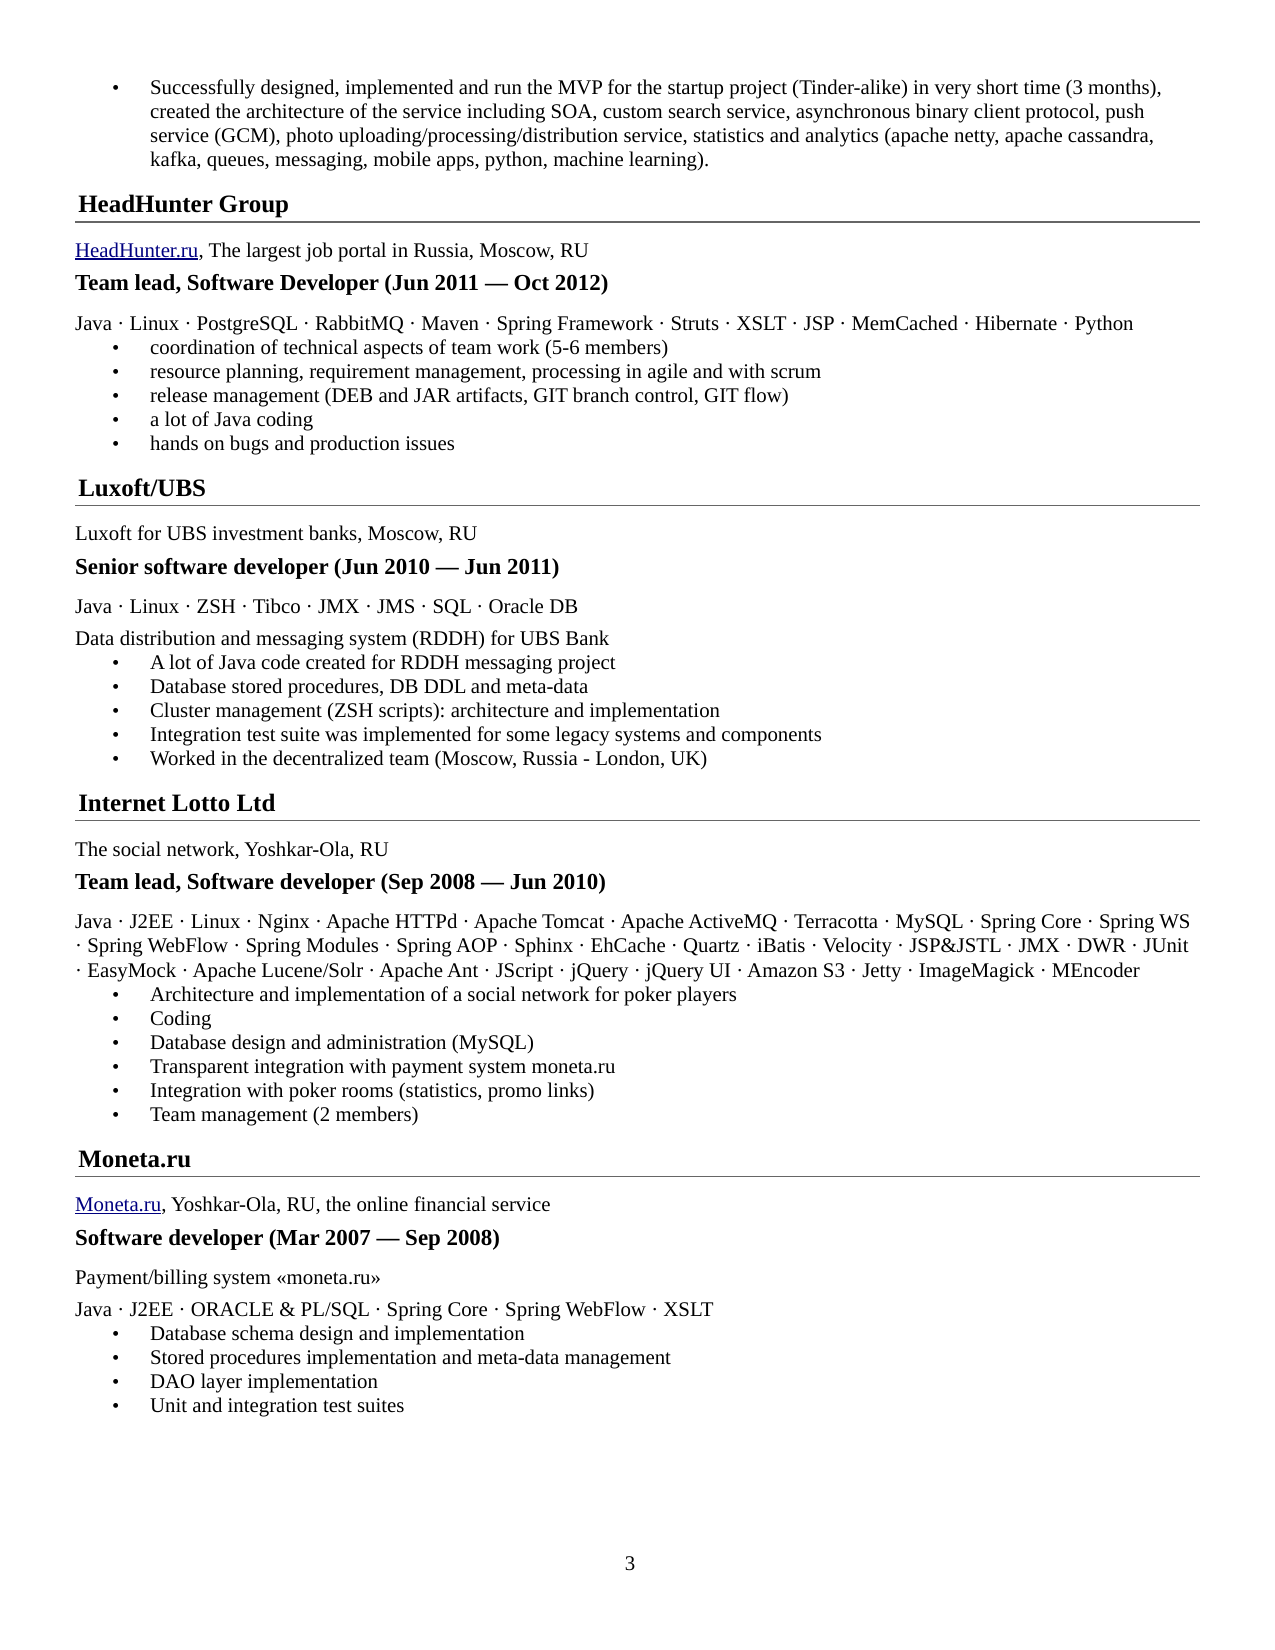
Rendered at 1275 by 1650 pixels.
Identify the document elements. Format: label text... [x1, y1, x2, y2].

text HeadHunter.ru, The largest job portal in Russia, Moscow, RU [75, 238, 1200, 262]
list Stored procedures implementation and meta-data management [112, 1345, 1200, 1369]
list coordination of technical aspects of team work (5-6 members) [112, 334, 1200, 359]
text Java · J2EE · ORACLE & PL/SQL · Spring Core · Spring WebFlow · XSLT [75, 1297, 1200, 1321]
list Database stored procedures, DB DDL and meta-data [112, 674, 1200, 698]
list Worked in the decentralized team (Moscow, Russia - London, UK) [112, 746, 1200, 770]
list Cluster management (ZSH scripts): architecture and implementation [112, 698, 1200, 722]
text Payment/billing system «moneta.ru» [75, 1265, 1200, 1289]
list a lot of Java coding [112, 407, 1200, 431]
list resource planning, requirement management, processing in agile and with scrum [112, 359, 1200, 383]
list Team management (2 members) [112, 1102, 1200, 1126]
list Coding [112, 1006, 1200, 1030]
text The social network, Yoshkar-Ola, RU [75, 836, 1200, 861]
subtitle Team lead, Software developer (Sep 2008 — Jun 2010) [75, 868, 1200, 894]
text Java · Linux · ZSH · Tibco · JMX · JMS · SQL · Oracle DB [75, 594, 1200, 618]
list Unit and integration test suites [112, 1393, 1200, 1417]
list Transparent integration with payment system moneta.ru [112, 1054, 1200, 1078]
subtitle Luxoft/UBS [75, 470, 1200, 505]
text Data distribution and messaging system (RDDH) for UBS Bank [75, 626, 1200, 650]
text Java · J2EE · Linux · Nginx · Apache HTTPd · Apache Tomcat · Apache ActiveMQ · Terracotta · MySQL · Spring Core · Spring WS · Spring WebFlow · Spring Modules · Spring AOP · Sphinx · EhCache · Quartz · iBatis · Velocity · JSP&JSTL · JMX · DWR · JUnit · EasyMock · Apache Lucene/Solr · Apache Ant · JScript · jQuery · jQuery UI · Amazon S3 · Jetty · ImageMagick · MEncoder [75, 909, 1200, 982]
list Integration test suite was implemented for some legacy systems and components [112, 722, 1200, 746]
list Architecture and implementation of a social network for poker players [112, 982, 1200, 1006]
subtitle Team lead, Software Developer (Jun 2011 — Oct 2012) [75, 269, 1200, 296]
text Luxoft for UBS investment banks, Moscow, RU [75, 521, 1200, 545]
list release management (DEB and JAR artifacts, GIT branch control, GIT flow) [112, 383, 1200, 407]
text Moneta.ru, Yoshkar-Ola, RU, the online financial service [75, 1192, 1200, 1216]
list A lot of Java code created for RDDH messaging project [112, 650, 1200, 674]
subtitle HeadHunter Group [75, 186, 1200, 221]
list Integration with poker rooms (statistics, promo links) [112, 1078, 1200, 1102]
text Java · Linux · PostgreSQL · RabbitMQ · Maven · Spring Framework · Struts · XSLT · JSP · MemCached · Hibernate · Python [75, 311, 1200, 334]
subtitle Moneta.ru [75, 1141, 1200, 1176]
subtitle Internet Lotto Ltd [75, 785, 1200, 820]
list DAO layer implementation [112, 1369, 1200, 1393]
subtitle Software developer (Mar 2007 — Sep 2008) [75, 1224, 1200, 1250]
list Database design and administration (MySQL) [112, 1030, 1200, 1054]
list Database schema design and implementation [112, 1321, 1200, 1345]
list Successfully designed, implemented and run the MVP for the startup project (Tinder-alike) in very short time (3 months), created the architecture of the service including SOA, custom search service, asynchronous binary client protocol, push service (GCM), photo uploading/processing/distribution service, statistics and analytics (apache netty, apache cassandra, kafka, queues, messaging, mobile apps, python, machine learning). [112, 75, 1200, 171]
list hands on bugs and production issues [112, 431, 1200, 455]
subtitle Senior software developer (Jun 2010 — Jun 2011) [75, 553, 1200, 579]
